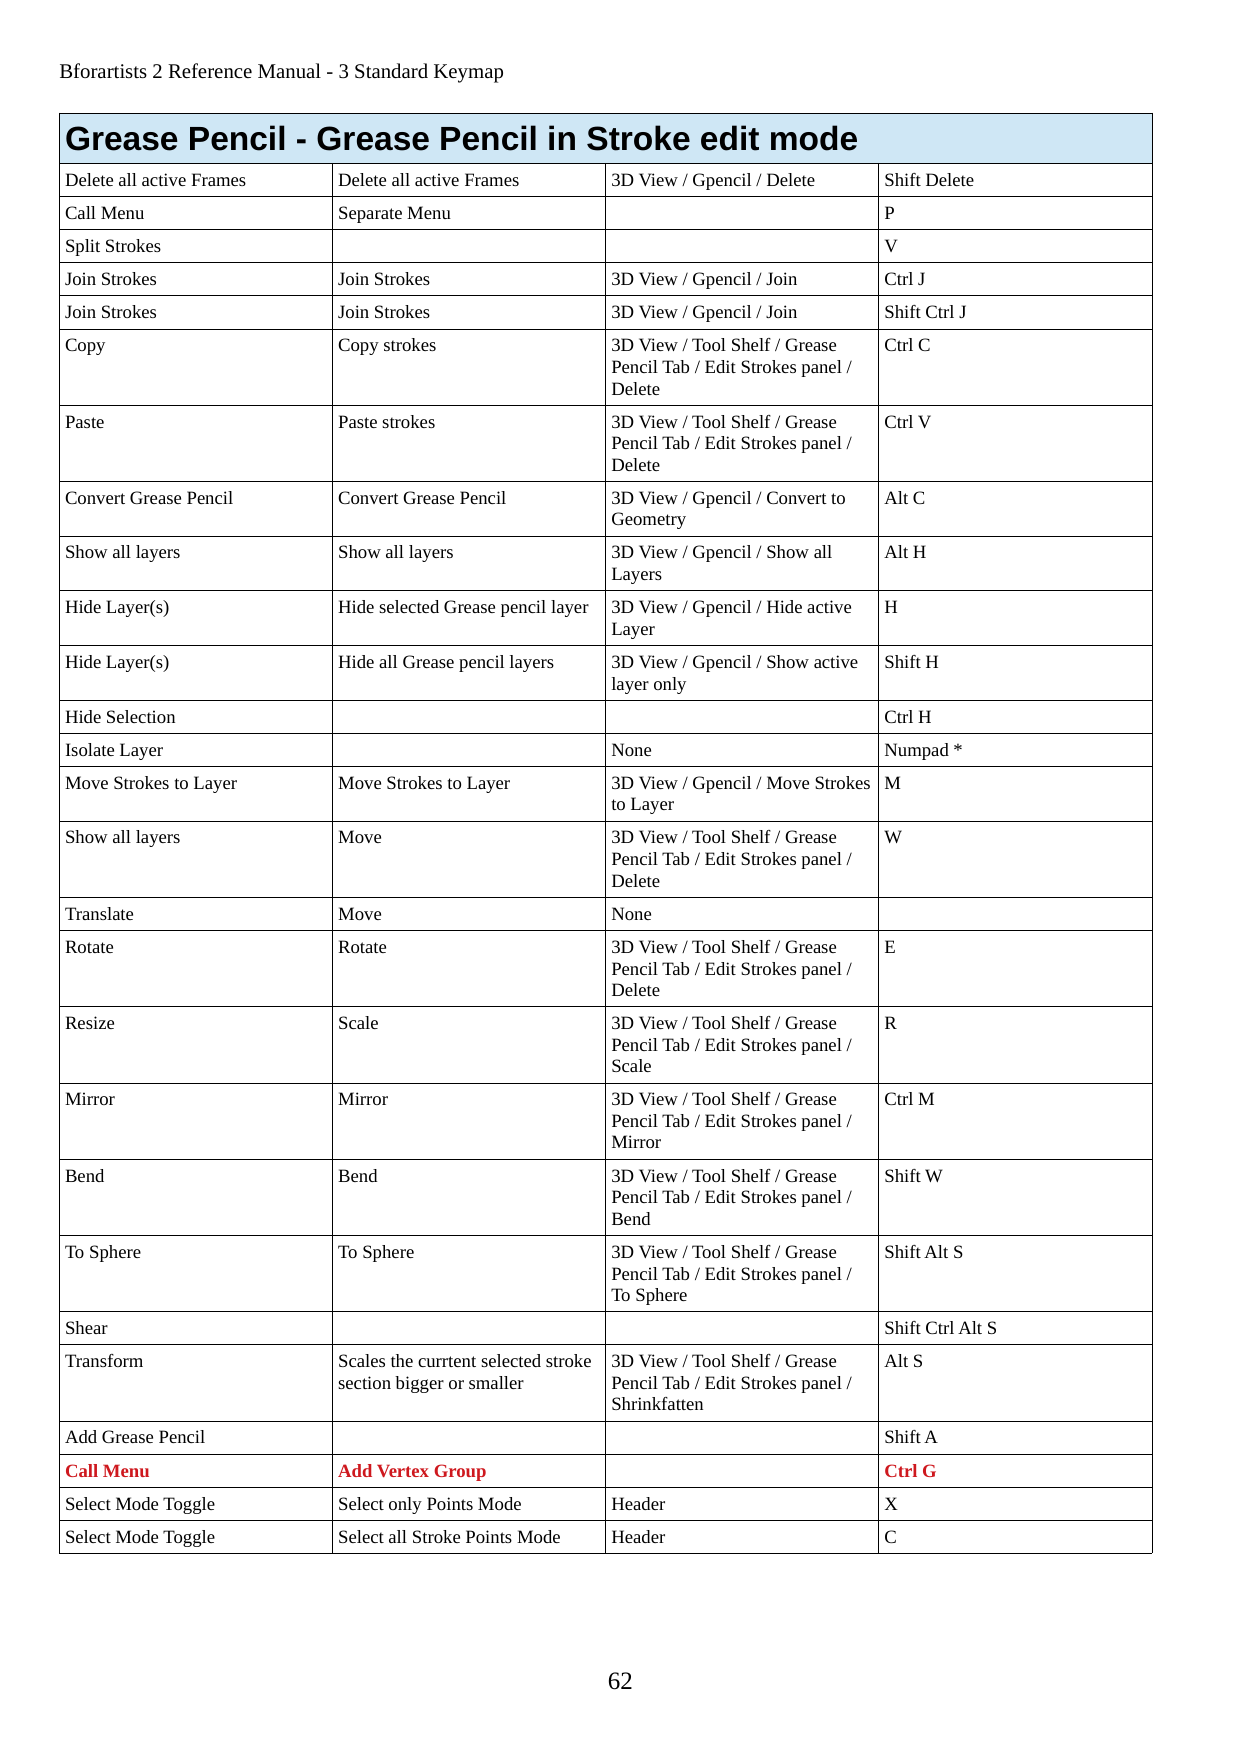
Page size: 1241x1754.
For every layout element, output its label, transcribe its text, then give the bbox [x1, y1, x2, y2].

table_cell [606, 1455, 878, 1487]
table_cell 3D View / Tool Shelf / Grease Pencil Tab / Edit Strokes panel / Delete [606, 931, 878, 1006]
table_cell W [879, 822, 1152, 897]
table_cell None [606, 898, 878, 930]
table_cell Delete all active Frames [333, 164, 605, 196]
table_cell 3D View / Tool Shelf / Grease Pencil Tab / Edit Strokes panel / Delete [606, 406, 878, 481]
table_cell [333, 1422, 605, 1454]
table_cell Ctrl G [879, 1455, 1152, 1487]
table_cell Call Menu [60, 1455, 332, 1487]
table_cell Isolate Layer [60, 734, 332, 766]
table_cell [606, 1422, 878, 1454]
table_cell Add Grease Pencil [60, 1422, 332, 1454]
table_cell 3D View / Tool Shelf / Grease Pencil Tab / Edit Strokes panel / Bend [606, 1160, 878, 1235]
table_cell 3D View / Gpencil / Show all Layers [606, 537, 878, 590]
table_cell Join Strokes [60, 296, 332, 328]
table_cell Shift H [879, 646, 1152, 700]
table_cell X [879, 1488, 1152, 1520]
table_cell Shift Alt S [879, 1236, 1152, 1311]
table_cell [879, 898, 1152, 930]
table_cell Bend [333, 1160, 605, 1235]
table_cell [333, 734, 605, 766]
table_cell Join Strokes [60, 263, 332, 295]
table_cell Scale [333, 1007, 605, 1082]
table_cell Numpad * [879, 734, 1152, 766]
table_cell 3D View / Gpencil / Move Strokes to Layer [606, 767, 878, 821]
table_cell Scales the currtent selected stroke section bigger or smaller [333, 1345, 605, 1421]
table_cell Select all Stroke Points Mode [333, 1521, 605, 1553]
table_cell Select Mode Toggle [60, 1488, 332, 1520]
table_cell Resize [60, 1007, 332, 1082]
table_cell Mirror [60, 1084, 332, 1159]
table_cell Transform [60, 1345, 332, 1421]
table_cell M [879, 767, 1152, 821]
table_cell R [879, 1007, 1152, 1082]
table_cell Convert Grease Pencil [60, 482, 332, 536]
table_cell 3D View / Tool Shelf / Grease Pencil Tab / Edit Strokes panel / Delete [606, 330, 878, 405]
table_cell Show all layers [60, 822, 332, 897]
table_cell [333, 1312, 605, 1344]
table_cell Translate [60, 898, 332, 930]
table_cell [606, 701, 878, 733]
table_cell Ctrl M [879, 1084, 1152, 1159]
table_cell 3D View / Gpencil / Convert to Geometry [606, 482, 878, 536]
table_cell Shift A [879, 1422, 1152, 1454]
table_cell Move Strokes to Layer [60, 767, 332, 821]
table_cell Add Vertex Group [333, 1455, 605, 1487]
table_cell Hide selected Grease pencil layer [333, 591, 605, 645]
table_cell Alt S [879, 1345, 1152, 1421]
table_cell [333, 230, 605, 262]
table_cell Delete all active Frames [60, 164, 332, 196]
table_cell Hide Selection [60, 701, 332, 733]
table_cell Alt H [879, 537, 1152, 590]
table_cell Separate Menu [333, 197, 605, 229]
table_cell Ctrl C [879, 330, 1152, 405]
table_cell Alt C [879, 482, 1152, 536]
table_cell Hide Layer(s) [60, 646, 332, 700]
table_cell Show all layers [60, 537, 332, 590]
table_cell 3D View / Tool Shelf / Grease Pencil Tab / Edit Strokes panel / Scale [606, 1007, 878, 1082]
table_cell Header [606, 1488, 878, 1520]
table_cell Shear [60, 1312, 332, 1344]
table_cell 3D View / Gpencil / Delete [606, 164, 878, 196]
table_cell Rotate [60, 931, 332, 1006]
table_cell [606, 1312, 878, 1344]
table_cell Ctrl J [879, 263, 1152, 295]
table_cell Move Strokes to Layer [333, 767, 605, 821]
table_cell Move [333, 822, 605, 897]
table_cell To Sphere [60, 1236, 332, 1311]
table_cell Select Mode Toggle [60, 1521, 332, 1553]
table_cell Convert Grease Pencil [333, 482, 605, 536]
table_cell C [879, 1521, 1152, 1553]
table_cell [606, 230, 878, 262]
table_cell Rotate [333, 931, 605, 1006]
table_cell Shift Ctrl J [879, 296, 1152, 328]
table_cell Shift W [879, 1160, 1152, 1235]
table_cell Split Strokes [60, 230, 332, 262]
table_cell 3D View / Gpencil / Join [606, 263, 878, 295]
table_cell Select only Points Mode [333, 1488, 605, 1520]
table_cell Copy [60, 330, 332, 405]
table_cell Paste [60, 406, 332, 481]
table_cell Join Strokes [333, 263, 605, 295]
table_cell 3D View / Tool Shelf / Grease Pencil Tab / Edit Strokes panel / Delete [606, 822, 878, 897]
table_cell Ctrl H [879, 701, 1152, 733]
table_cell Header [606, 1521, 878, 1553]
table_cell 3D View / Tool Shelf / Grease Pencil Tab / Edit Strokes panel / Mirror [606, 1084, 878, 1159]
table_cell Call Menu [60, 197, 332, 229]
table_cell [333, 701, 605, 733]
table_cell E [879, 931, 1152, 1006]
table_cell Join Strokes [333, 296, 605, 328]
table_cell H [879, 591, 1152, 645]
table_cell Move [333, 898, 605, 930]
table_cell [606, 197, 878, 229]
table_cell 3D View / Tool Shelf / Grease Pencil Tab / Edit Strokes panel / Shrinkfatten [606, 1345, 878, 1421]
table_cell To Sphere [333, 1236, 605, 1311]
table_cell Hide all Grease pencil layers [333, 646, 605, 700]
table_cell Ctrl V [879, 406, 1152, 481]
table_cell Shift Ctrl Alt S [879, 1312, 1152, 1344]
table_cell 3D View / Gpencil / Hide active Layer [606, 591, 878, 645]
table_cell Paste strokes [333, 406, 605, 481]
table_cell 3D View / Tool Shelf / Grease Pencil Tab / Edit Strokes panel / To Sphere [606, 1236, 878, 1311]
table_cell Copy strokes [333, 330, 605, 405]
table_header Grease Pencil - Grease Pencil in Stroke edit mode [60, 114, 1152, 163]
table_cell 3D View / Gpencil / Join [606, 296, 878, 328]
table_cell Shift Delete [879, 164, 1152, 196]
table_cell Hide Layer(s) [60, 591, 332, 645]
table_cell Mirror [333, 1084, 605, 1159]
table_cell None [606, 734, 878, 766]
table_cell V [879, 230, 1152, 262]
table_cell 3D View / Gpencil / Show active layer only [606, 646, 878, 700]
table_cell P [879, 197, 1152, 229]
table_cell Bend [60, 1160, 332, 1235]
table_cell Show all layers [333, 537, 605, 590]
